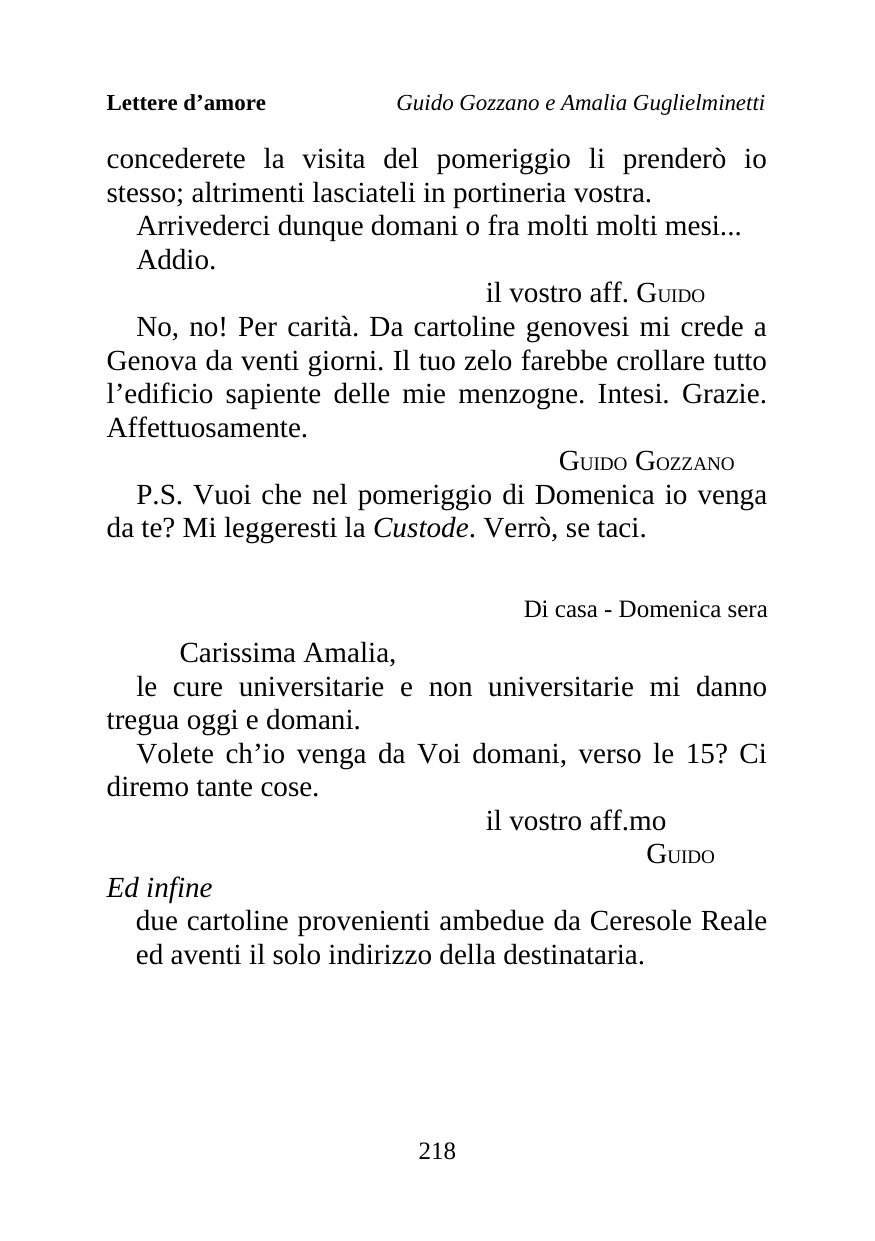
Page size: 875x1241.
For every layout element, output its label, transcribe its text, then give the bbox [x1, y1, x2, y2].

text P.S. Vuoi che nel pomeriggio di Domenica io venga da te? Mi leggeresti la Custode. Verrò, se taci. [106, 477, 768, 544]
text Ed infine [106, 870, 768, 903]
text No, no! Per carità. Da cartoline genovesi mi crede a Genova da venti giorni. Il tuo zelo farebbe crollare tutto l’edificio sapiente delle mie menzogne. Intesi. Grazie. Affettuosamente. [106, 309, 768, 443]
text il vostro aff.mo [106, 803, 768, 836]
text Guido Gozzano [558, 443, 768, 477]
text Arrivederci dunque domani o fra molti molti mesi... [106, 208, 768, 242]
text Guido [646, 836, 768, 870]
text Volete ch’io venga da Voi domani, verso le 15? Ci diremo tante cose. [106, 736, 768, 803]
text concederete la visita del pomeriggio li prenderò io stesso; altrimenti lasciateli in portineria vostra. [106, 141, 768, 208]
text Addio. [106, 242, 768, 276]
text Di casa - Domenica sera [106, 594, 768, 623]
text il vostro aff. Guido [486, 276, 768, 309]
text Carissima Amalia, [106, 635, 768, 669]
text le cure universitarie e non universitarie mi danno tregua oggi e domani. [106, 669, 768, 736]
text due cartoline provenienti ambedue da Ceresole Reale ed aventi il solo indirizzo della destinataria. [136, 903, 768, 971]
